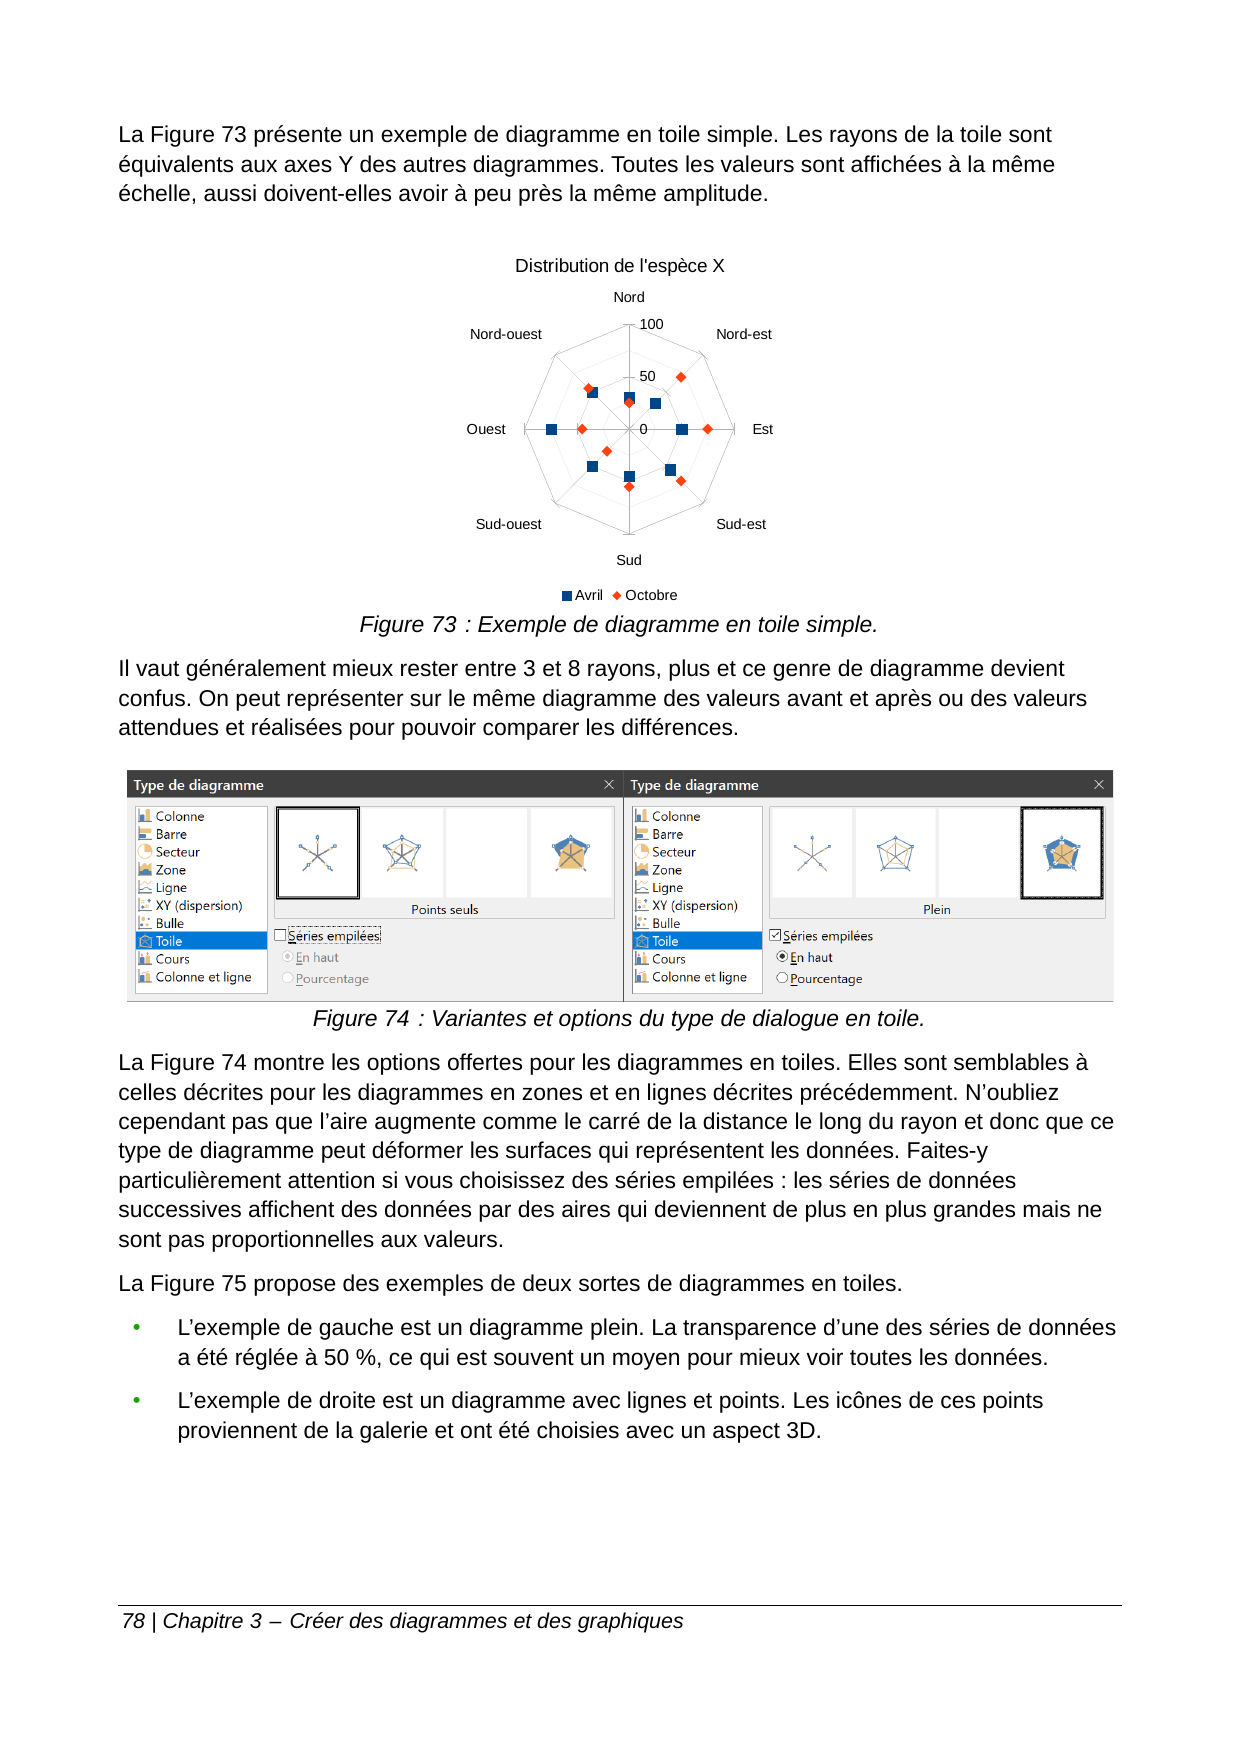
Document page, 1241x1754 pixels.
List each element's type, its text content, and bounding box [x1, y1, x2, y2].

text La Figure 75 propose des exemples de deux sortes de diagrammes en toiles. [118, 1267, 1122, 1296]
text Figure 73 : Exemple de diagramme en toile simple. [118, 608, 1122, 637]
text La Figure 74 montre les options offertes pour les diagrammes en toiles. Elles sont semblables à celles décrites pour les diagrammes en zones et en lignes décrites précédemment. N’oubliez cependant pas que l’aire augmente comme le carré de la distance le long du rayon et donc que ce type de diagramme peut déformer les surfaces qui représentent les données. Faites-y particulièrement attention si vous choisissez des séries empilées : les séries de données successives affichent des données par des aires qui deviennent de plus en plus grandes mais ne sont pas proportionnelles aux valeurs. [118, 1046, 1122, 1252]
list L’exemple de gauche est un diagramme plein. La transparence d’une des séries de données a été réglée à 50 %, ce qui est souvent un moyen pour mieux voir toutes les données. [133, 1311, 1122, 1370]
list L’exemple de droite est un diagramme avec lignes et points. Les icônes de ces points proviennent de la galerie et ont été choisies avec un aspect 3D. [133, 1384, 1122, 1443]
text Il vaut généralement mieux rester entre 3 et 8 rayons, plus et ce genre de diagramme devient confus. On peut représenter sur le même diagramme des valeurs avant et après ou des valeurs attendues et réalisées pour pouvoir comparer les différences. [118, 652, 1122, 741]
picture [127, 770, 1114, 1002]
text Figure 74 : Variantes et options du type de dialogue en toile. [118, 1002, 1122, 1031]
text La Figure 73 présente un exemple de diagramme en toile simple. Les rayons de la toile sont équivalents aux axes Y des autres diagrammes. Toutes les valeurs sont affichées à la même échelle, aussi doivent-elles avoir à peu près la même amplitude. [118, 118, 1122, 207]
